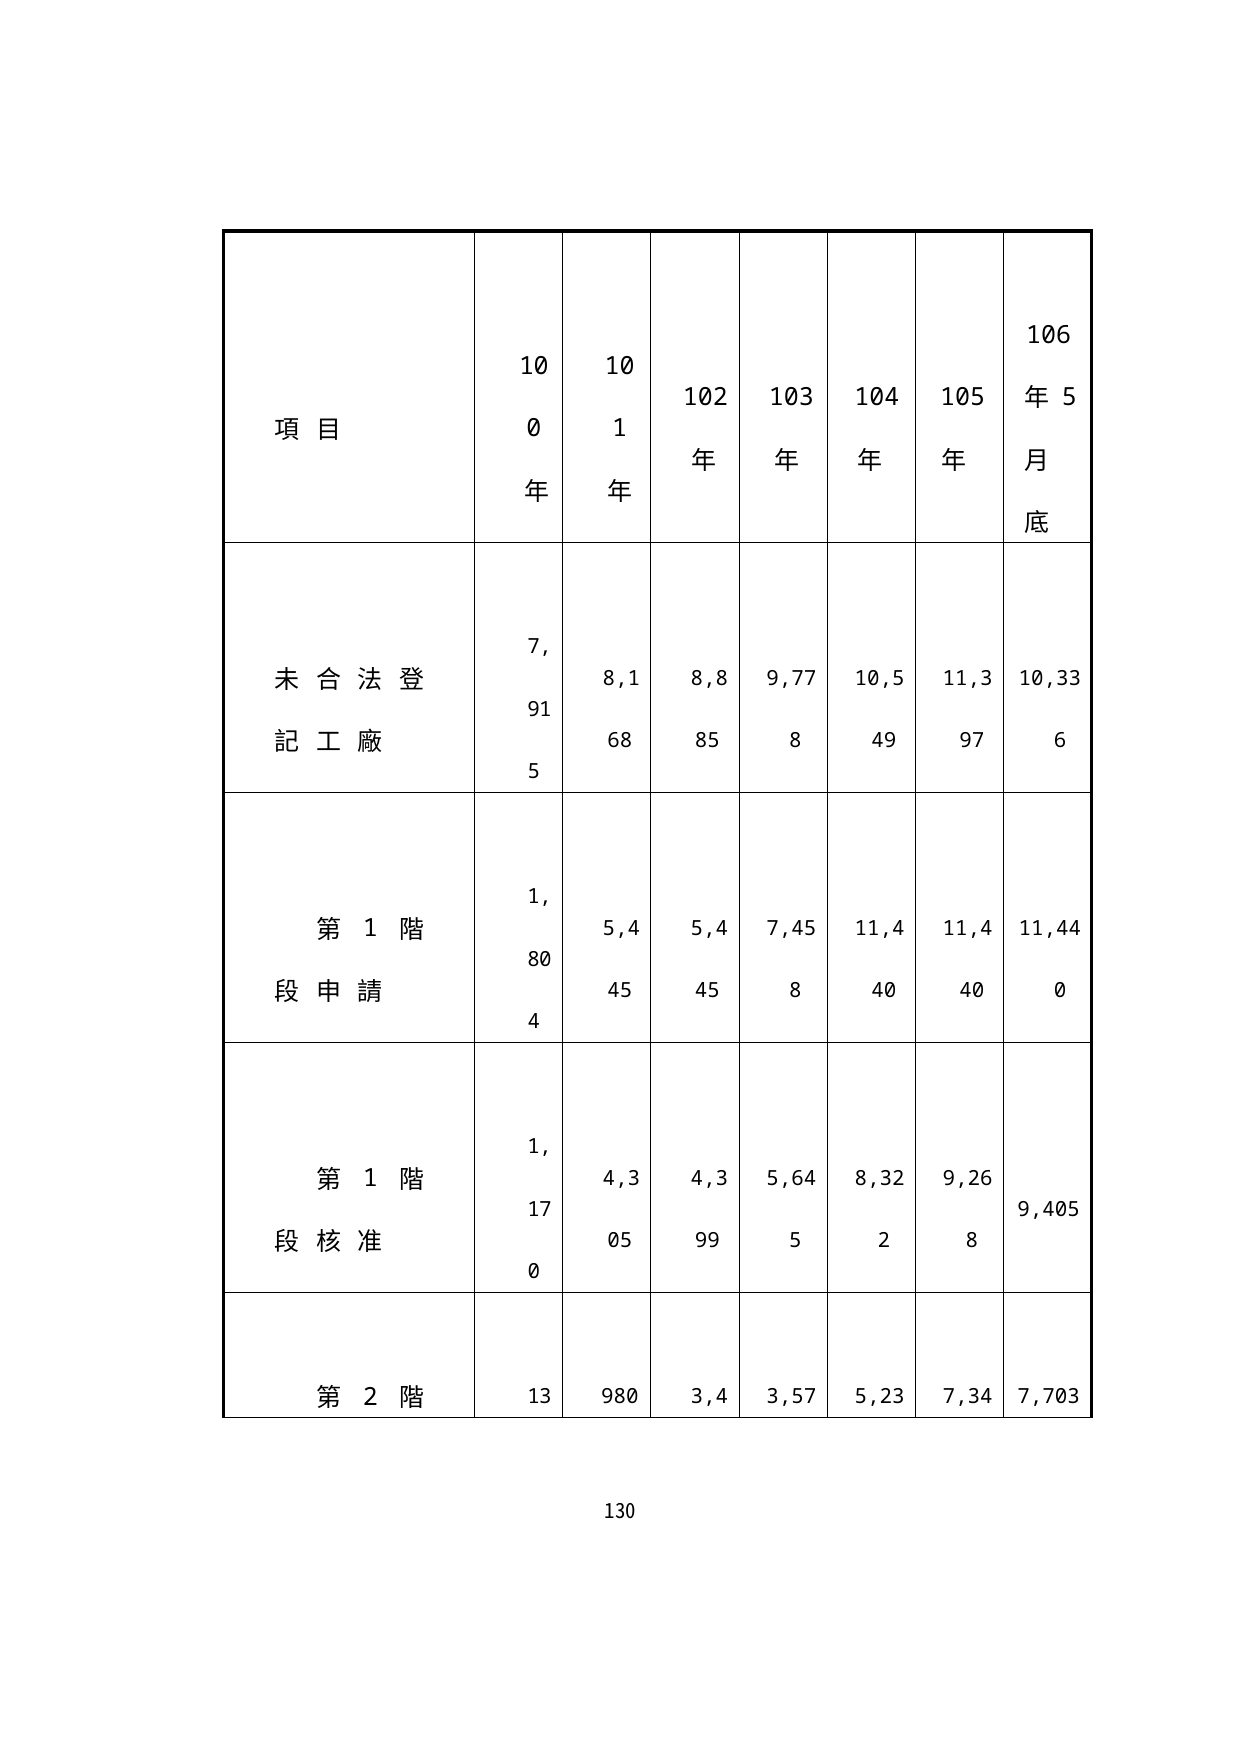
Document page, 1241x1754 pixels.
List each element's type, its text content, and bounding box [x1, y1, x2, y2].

table_cell 5,445 [651, 793, 739, 1042]
table_cell 7,703 [1004, 1293, 1090, 1417]
table_cell 第2階 [225, 1293, 474, 1417]
table_cell 7,458 [740, 793, 827, 1042]
table_cell 8,322 [828, 1043, 915, 1292]
table_cell 1,170 [475, 1043, 562, 1292]
table_cell 5,645 [740, 1043, 827, 1292]
table_header 101年 [563, 233, 650, 542]
table_cell 11,440 [828, 793, 915, 1042]
table_cell 3,4 [651, 1293, 739, 1417]
table_cell 10,336 [1004, 543, 1090, 792]
table_header 102年 [651, 233, 739, 542]
table_cell 未合法登記工廠 [225, 543, 474, 792]
table_cell 9,268 [916, 1043, 1003, 1292]
table_cell 9,405 [1004, 1043, 1090, 1292]
table_cell 11,440 [1004, 793, 1090, 1042]
table_cell 1,804 [475, 793, 562, 1042]
table_cell 9,778 [740, 543, 827, 792]
table_cell 7,34 [916, 1293, 1003, 1417]
table_header 104年 [828, 233, 915, 542]
table_cell 4,399 [651, 1043, 739, 1292]
table_cell 5,445 [563, 793, 650, 1042]
table_cell 11,440 [916, 793, 1003, 1042]
table_cell 第1階段核准 [225, 1043, 474, 1292]
table_cell 11,397 [916, 543, 1003, 792]
table_cell 3,57 [740, 1293, 827, 1417]
table_cell 8,168 [563, 543, 650, 792]
table_cell 8,885 [651, 543, 739, 792]
table_cell 4,305 [563, 1043, 650, 1292]
table_cell 5,23 [828, 1293, 915, 1417]
table_cell 10,549 [828, 543, 915, 792]
table_header 103年 [740, 233, 827, 542]
table_header 100年 [475, 233, 562, 542]
table_cell 980 [563, 1293, 650, 1417]
table_cell 13 [475, 1293, 562, 1417]
table_cell 第1階段申請 [225, 793, 474, 1042]
table_header 項目 [225, 233, 474, 542]
table_cell 7,915 [475, 543, 562, 792]
table_header 106年5月底 [1004, 233, 1090, 542]
table_header 105年 [916, 233, 1003, 542]
